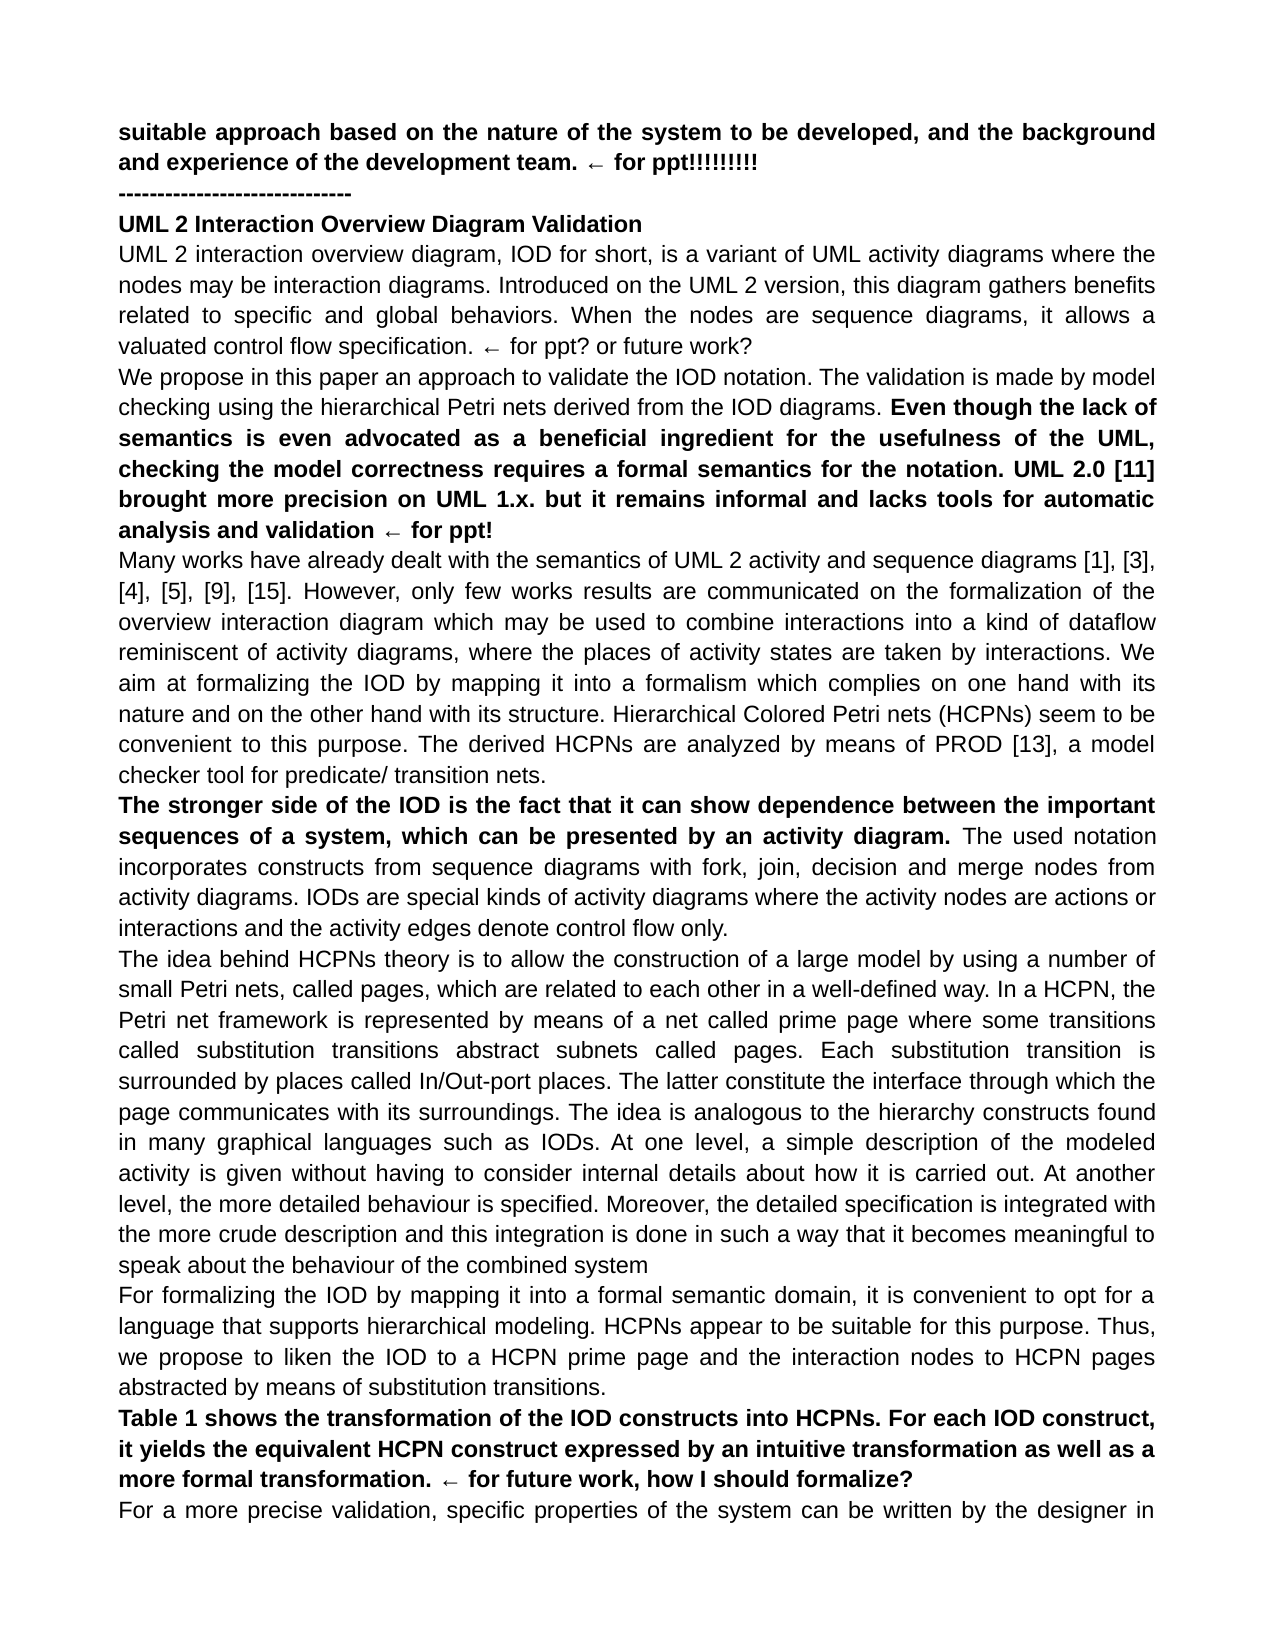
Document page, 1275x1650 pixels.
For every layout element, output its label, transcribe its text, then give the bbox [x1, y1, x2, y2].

text suitable approach based on the nature of the system to be developed, and the background and experience of the development team. ← for ppt!!!!!!!!! [118, 118, 1157, 176]
text For a more precise validation, specific properties of the system can be written by the designer in [118, 1496, 1157, 1523]
text UML 2 Interaction Overview Diagram Validation [118, 210, 1157, 237]
text The idea behind HCPNs theory is to allow the construction of a large model by using a number of small Petri nets, called pages, which are related to each other in a well-defined way. In a HCPN, the Petri net framework is represented by means of a net called prime page where some transitions called substitution transitions abstract subnets called pages. Each substitution transition is surrounded by places called In/Out-port places. The latter constitute the interface through which the page communicates with its surroundings. The idea is analogous to the hierarchy constructs found in many graphical languages such as IODs. At one level, a simple description of the modeled activity is given without having to consider internal details about how it is carried out. At another level, the more detailed behaviour is specified. Moreover, the detailed specification is integrated with the more crude description and this integration is done in such a way that it becomes meaningful to speak about the behaviour of the combined system [118, 945, 1157, 1278]
text We propose in this paper an approach to validate the IOD notation. The validation is made by model checking using the hierarchical Petri nets derived from the IOD diagrams. Even though the lack of semantics is even advocated as a beneficial ingredient for the usefulness of the UML, checking the model correctness requires a formal semantics for the notation. UML 2.0 [11] brought more precision on UML 1.x. but it remains informal and lacks tools for automatic analysis and validation ← for ppt! [118, 363, 1157, 543]
text ------------------------------ [118, 179, 1157, 206]
text UML 2 interaction overview diagram, IOD for short, is a variant of UML activity diagrams where the nodes may be interaction diagrams. Introduced on the UML 2 version, this diagram gathers benefits related to specific and global behaviors. When the nodes are sequence diagrams, it allows a valuated control flow specification. ← for ppt? or future work? [118, 241, 1157, 359]
text Table 1 shows the transformation of the IOD constructs into HCPNs. For each IOD construct, it yields the equivalent HCPN construct expressed by an intuitive transformation as well as a more formal transformation. ← for future work, how I should formalize? [118, 1404, 1157, 1492]
text Many works have already dealt with the semantics of UML 2 activity and sequence diagrams [1], [3], [4], [5], [9], [15]. However, only few works results are communicated on the formalization of the overview interaction diagram which may be used to combine interactions into a kind of dataflow reminiscent of activity diagrams, where the places of activity states are taken by interactions. We aim at formalizing the IOD by mapping it into a formalism which complies on one hand with its nature and on the other hand with its structure. Hierarchical Colored Petri nets (HCPNs) seem to be convenient to this purpose. The derived HCPNs are analyzed by means of PROD [13], a model checker tool for predicate/ transition nets. [118, 547, 1157, 788]
text For formalizing the IOD by mapping it into a formal semantic domain, it is convenient to opt for a language that supports hierarchical modeling. HCPNs appear to be suitable for this purpose. Thus, we propose to liken the IOD to a HCPN prime page and the interaction nodes to HCPN pages abstracted by means of substitution transitions. [118, 1282, 1157, 1401]
text The stronger side of the IOD is the fact that it can show dependence between the important sequences of a system, which can be presented by an activity diagram. The used notation incorporates constructs from sequence diagrams with fork, join, decision and merge nodes from activity diagrams. IODs are special kinds of activity diagrams where the activity nodes are actions or interactions and the activity edges denote control flow only. [118, 792, 1157, 941]
